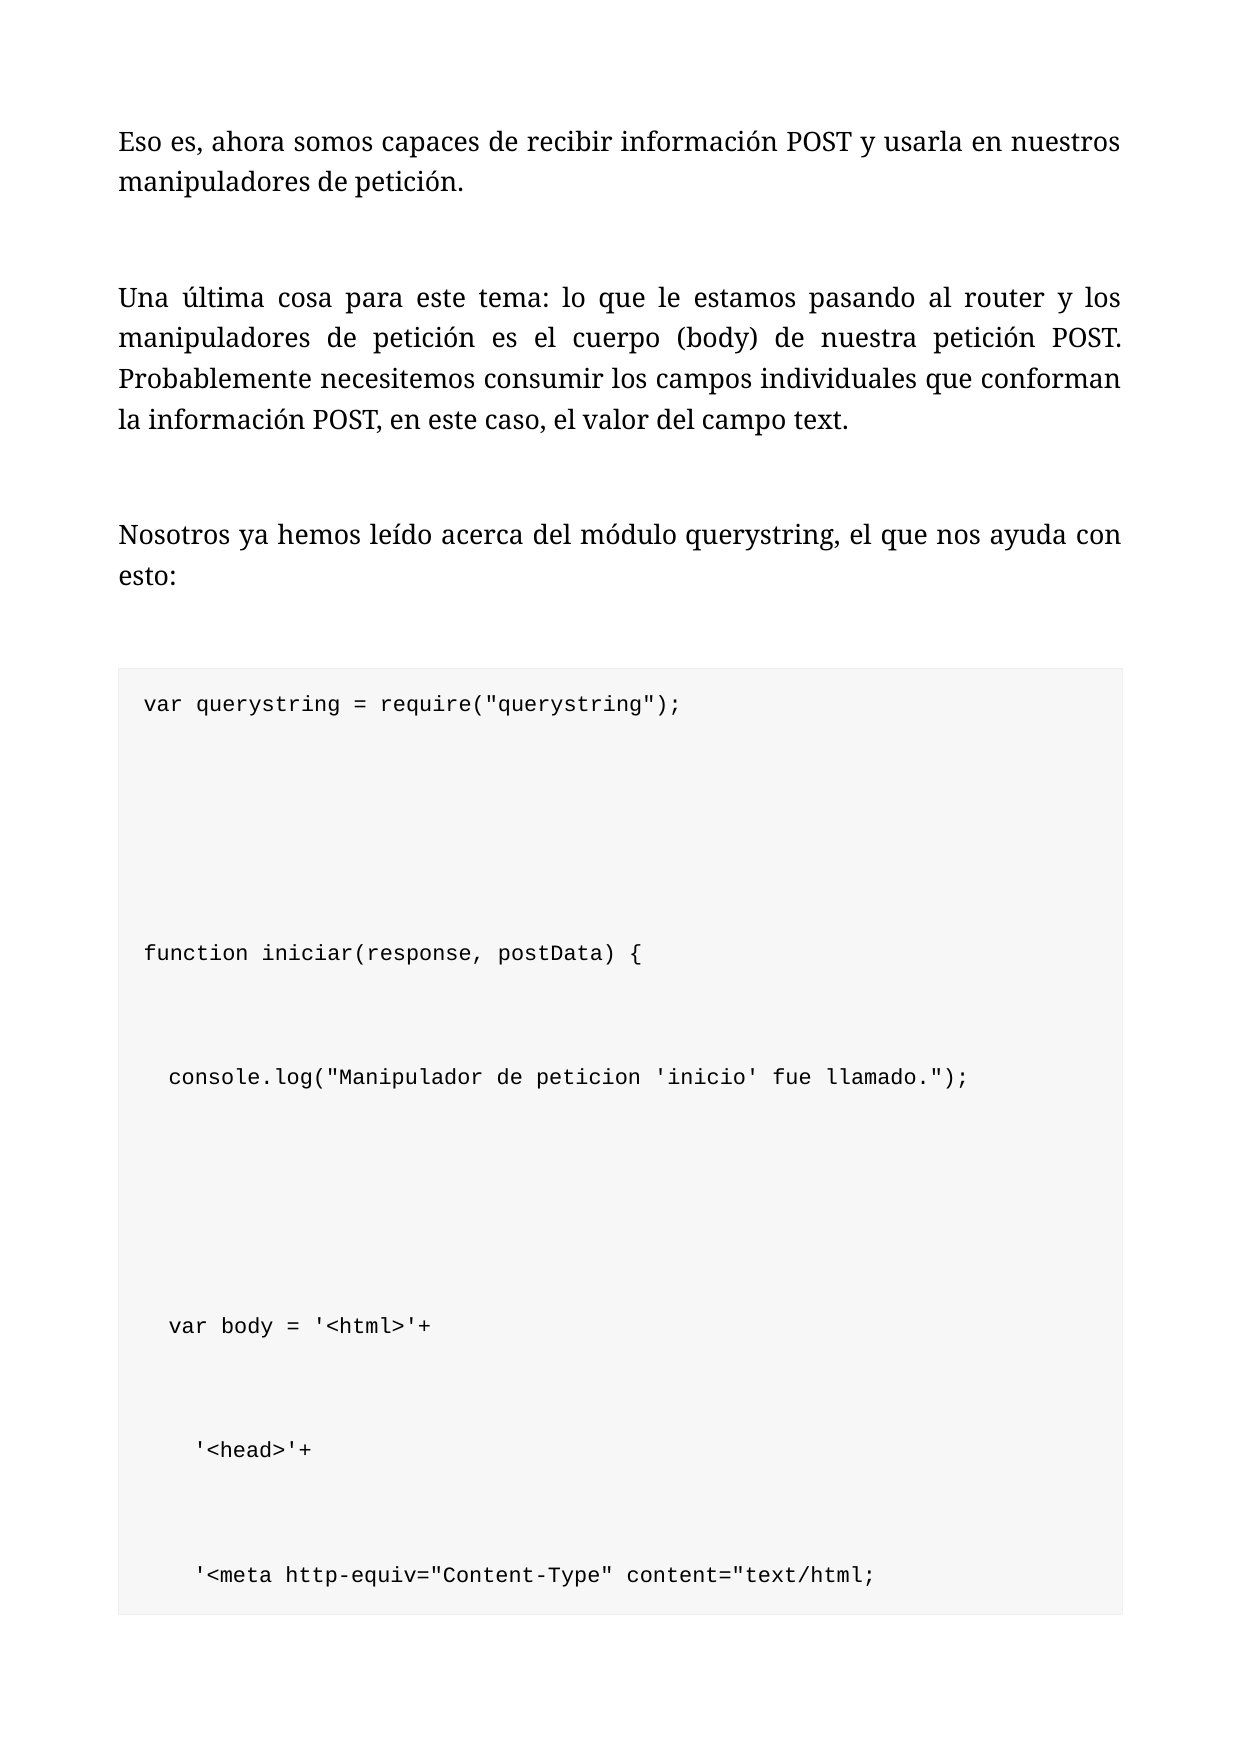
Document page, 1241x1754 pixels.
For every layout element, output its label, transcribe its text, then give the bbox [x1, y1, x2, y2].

text console.log("Manipulador de peticion 'inicio' fue llamado."); [119, 1041, 1122, 1091]
text '<head>'+ [119, 1414, 1122, 1464]
text function iniciar(response, postData) { [119, 917, 1122, 966]
text Una última cosa para este tema: lo que le estamos pasando al router y los manipuladores de petición es el cuerpo (body) de nuestra petición POST. Probablemente necesitemos consumir los campos individuales que conforman la información POST, en este caso, el valor del campo text. [118, 274, 1122, 437]
text Nosotros ya hemos leído acerca del módulo querystring, el que nos ayuda con esto: [118, 512, 1122, 593]
text var querystring = require("querystring"); [119, 669, 1122, 718]
text var body = '<html>'+ [119, 1290, 1122, 1340]
text '<meta http-equiv="Content-Type" content="text/html; [119, 1539, 1122, 1614]
text Eso es, ahora somos capaces de recibir información POST y usarla en nuestros manipuladores de petición. [118, 118, 1122, 199]
